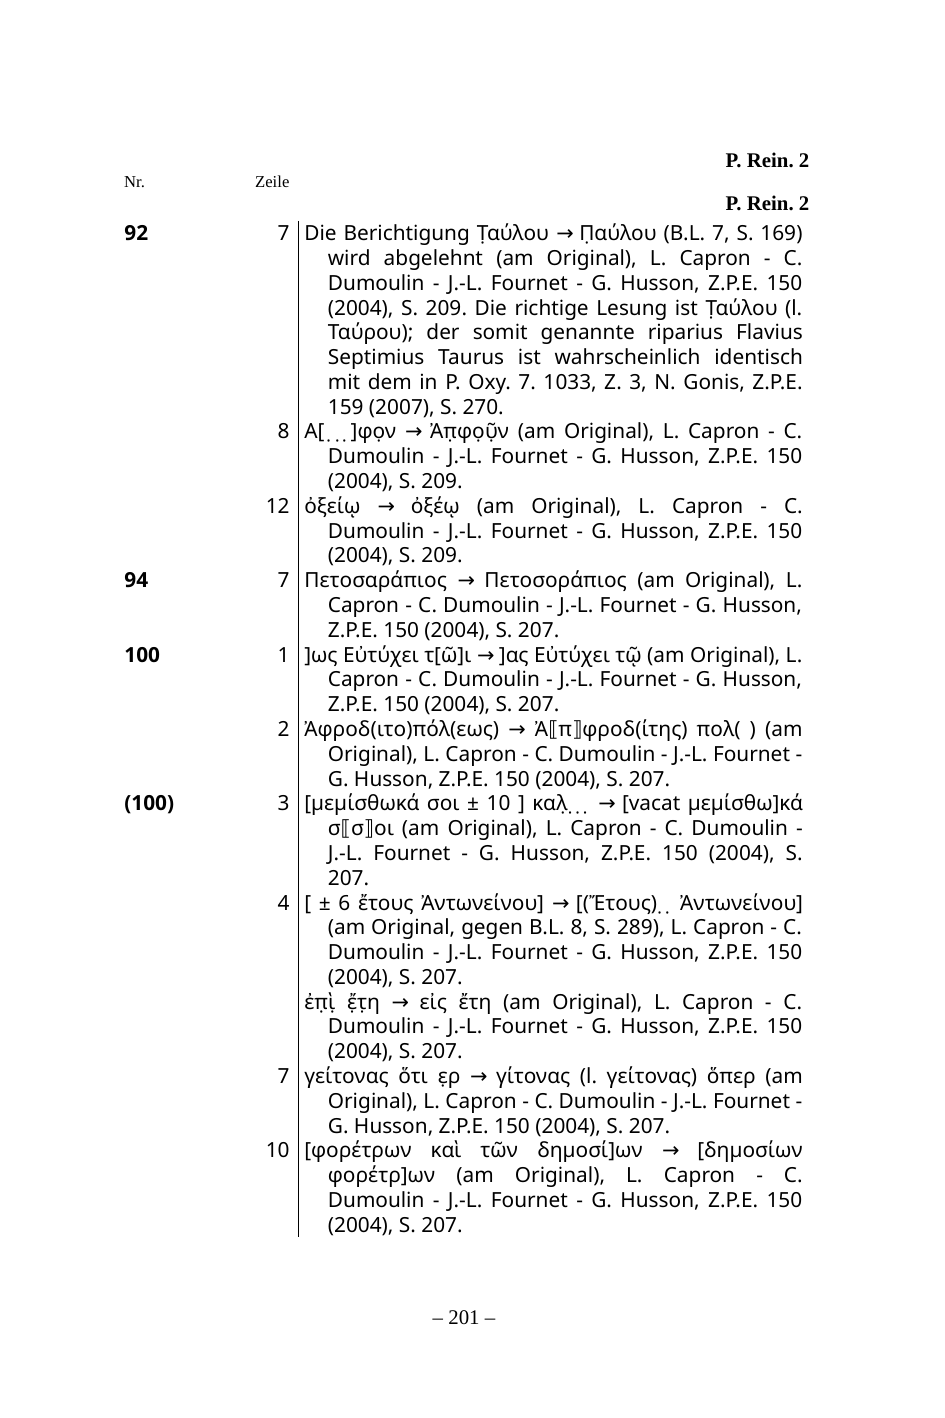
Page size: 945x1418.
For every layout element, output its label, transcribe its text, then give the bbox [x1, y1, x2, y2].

table_cell 100 [118, 642, 207, 717]
table_cell ]ως Εὐτύχει τ[ῶ]ι → ]ας Εὐτύχει τῷ (am Original), L. Capron - C. Dumoulin - J.-L. Fournet - G. Husson, Z.P.E. 150 (2004), S. 207. [299, 642, 809, 717]
table_cell [118, 419, 207, 493]
table_cell 1 [207, 642, 298, 717]
table_cell 3 [207, 791, 298, 890]
table_cell [118, 1138, 207, 1237]
table_cell [μεμίσθωκά σοι ± 10 ] καλ̣ ̣ ̣ ̣ → [vacat μεμίσθω]κά σ⟦σ⟧οι (am Original), L. Capron - C. Dumoulin - J.-L. Fournet - G. Husson, Z.P.E. 150 (2004), S. 207. [299, 791, 809, 890]
table_cell 7 [207, 568, 298, 642]
table_cell [118, 890, 207, 989]
table_cell [118, 717, 207, 791]
table_cell 94 [118, 568, 207, 642]
table_cell 10 [207, 1138, 298, 1237]
table_cell 12 [207, 494, 298, 568]
table_cell 7 [207, 1064, 298, 1138]
table_header Die Berichtigung Τ̣αύλου → Π̣αύλου (B.L. 7, S. 169) wird abgelehnt (am Original), L. Capron - C. Dumoulin - J.-L. Fournet - G. Husson, Z.P.E. 150 (2004), S. 209. Die richtige Lesung ist Τ̣αύλου (l. Ταύρου); der somit genannte riparius Flavius Septimius Taurus ist wahrscheinlich identisch mit dem in P. Oxy. 7. 1033, Z. 3, N. Gonis, Z.P.E. 159 (2007), S. 270. [299, 221, 809, 419]
table_cell ὀξείῳ → ὀξέῳ (am Original), L. Capron - C. Dumoulin - J.-L. Fournet - G. Husson, Z.P.E. 150 (2004), S. 209. [299, 494, 809, 568]
table_cell Πετοσαράπιος → Πετοσοράπιος (am Original), L. Capron - C. Dumoulin - J.-L. Fournet - G. Husson, Z.P.E. 150 (2004), S. 207. [299, 568, 809, 642]
table_cell (100) [118, 791, 207, 890]
table_cell [118, 494, 207, 568]
table_cell ἐπ̣ὶ̣ ἔ̣τ̣η → εἰς ἔτη (am Original), L. Capron - C. Dumoulin - J.-L. Fournet - G. Husson, Z.P.E. 150 (2004), S. 207. [299, 989, 809, 1064]
table_cell 2 [207, 717, 298, 791]
table_cell Ἀφροδ(ιτο)πόλ(εως) → Ἀ⟦π⟧φροδ(ίτης) πολ( ) (am Original), L. Capron - C. Dumoulin - J.-L. Fournet - G. Husson, Z.P.E. 150 (2004), S. 207. [299, 717, 809, 791]
table_cell [118, 989, 207, 1064]
table_cell γείτονας ὅτι ε̣ρ → γίτονας (l. γείτονας) ὅπερ (am Original), L. Capron - C. Dumoulin - J.-L. Fournet - G. Husson, Z.P.E. 150 (2004), S. 207. [299, 1064, 809, 1138]
table_cell 4 [207, 890, 298, 989]
subtitle P. Rein. 2 [118, 191, 809, 215]
table_cell Α[ ̣ ̣ ̣]φο̣ν → Ἀπ̣φο̣ῦ̣ν (am Original), L. Capron - C. Dumoulin - J.-L. Fournet - G. Husson, Z.P.E. 150 (2004), S. 209. [299, 419, 809, 493]
table_cell [ ± 6 ἔτους Ἀντωνείνου] → [(Ἔτους) ̣ ̣ Ἀντωνείνου] (am Original, gegen B.L. 8, S. 289), L. Capron - C. Dumoulin - J.-L. Fournet - G. Husson, Z.P.E. 150 (2004), S. 207. [299, 890, 809, 989]
table_cell [118, 1064, 207, 1138]
table_header 92 [118, 221, 207, 419]
table_header 7 [207, 221, 298, 419]
table_cell [φορέτρων καὶ τῶν δημοσί]ων → [δημοσίων φορέτρ]ων (am Original), L. Capron - C. Dumoulin - J.-L. Fournet - G. Husson, Z.P.E. 150 (2004), S. 207. [299, 1138, 809, 1237]
table_cell [207, 989, 298, 1064]
table_cell 8 [207, 419, 298, 493]
